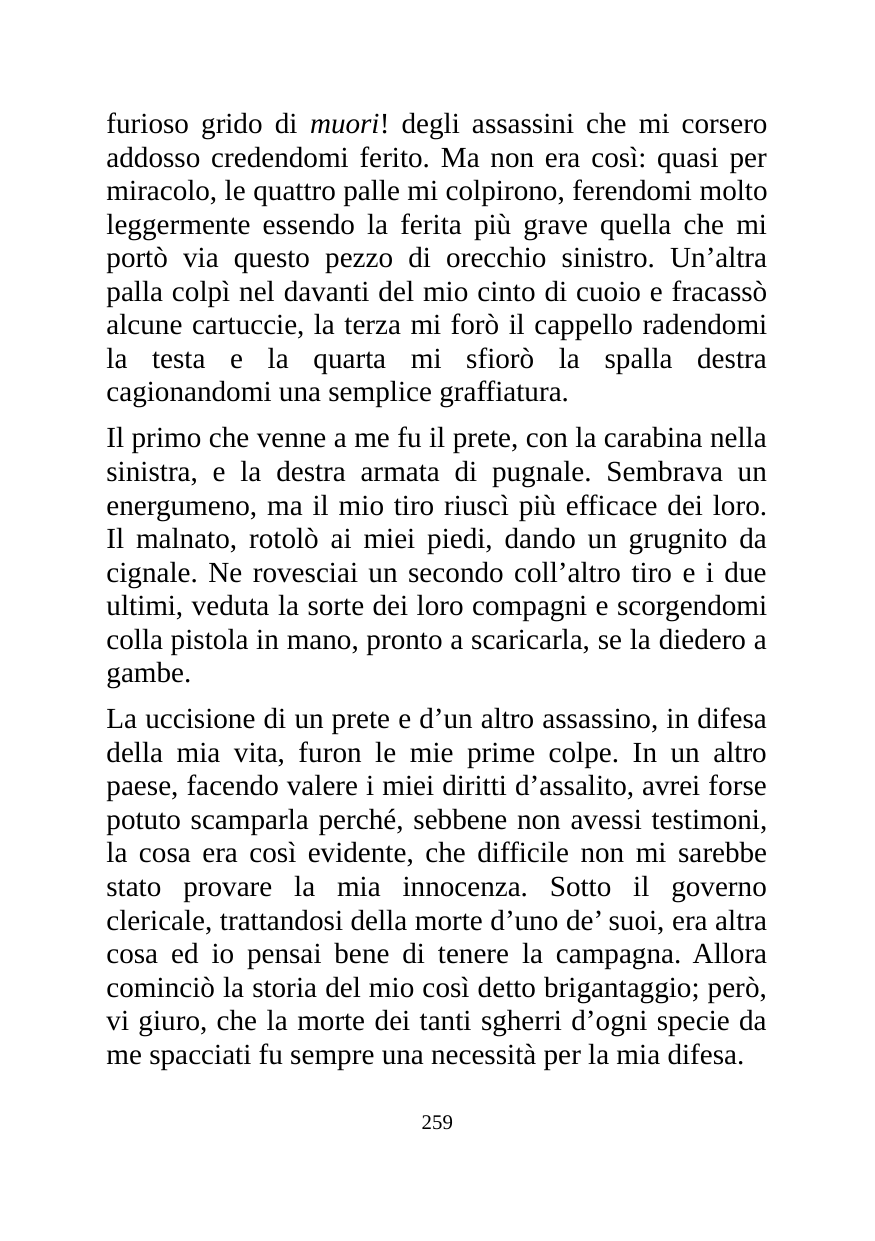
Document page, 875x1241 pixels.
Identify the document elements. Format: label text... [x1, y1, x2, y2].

text La uccisione di un prete e d’un altro assassino, in difesa della mia vita, furon le mie prime colpe. In un altro paese, facendo valere i miei diritti d’assalito, avrei forse potuto scamparla perché, sebbene non avessi testimoni, la cosa era così evidente, che difficile non mi sarebbe stato provare la mia innocenza. Sotto il governo clericale, trattandosi della morte d’uno de’ suoi, era altra cosa ed io pensai bene di tenere la campagna. Allora cominciò la storia del mio così detto brigantaggio; però, vi giuro, che la morte dei tanti sgherri d’ogni specie da me spacciati fu sempre una necessità per la mia difesa. [106, 701, 768, 1070]
text furioso grido di muori! degli assassini che mi corsero addosso credendomi ferito. Ma non era così: quasi per miracolo, le quattro palle mi colpirono, ferendomi molto leggermente essendo la ferita più grave quella che mi portò via questo pezzo di orecchio sinistro. Un’altra palla colpì nel davanti del mio cinto di cuoio e fracassò alcune cartuccie, la terza mi forò il cappello radendomi la testa e la quarta mi sfiorò la spalla destra cagionandomi una semplice graffiatura. [106, 106, 768, 408]
text Il primo che venne a me fu il prete, con la carabina nella sinistra, e la destra armata di pugnale. Sembrava un energumeno, ma il mio tiro riuscì più efficace dei loro. Il malnato, rotolò ai miei piedi, dando un grugnito da cignale. Ne rovesciai un secondo coll’altro tiro e i due ultimi, veduta la sorte dei loro compagni e scorgendomi colla pistola in mano, pronto a scaricarla, se la diedero a gambe. [106, 421, 768, 689]
